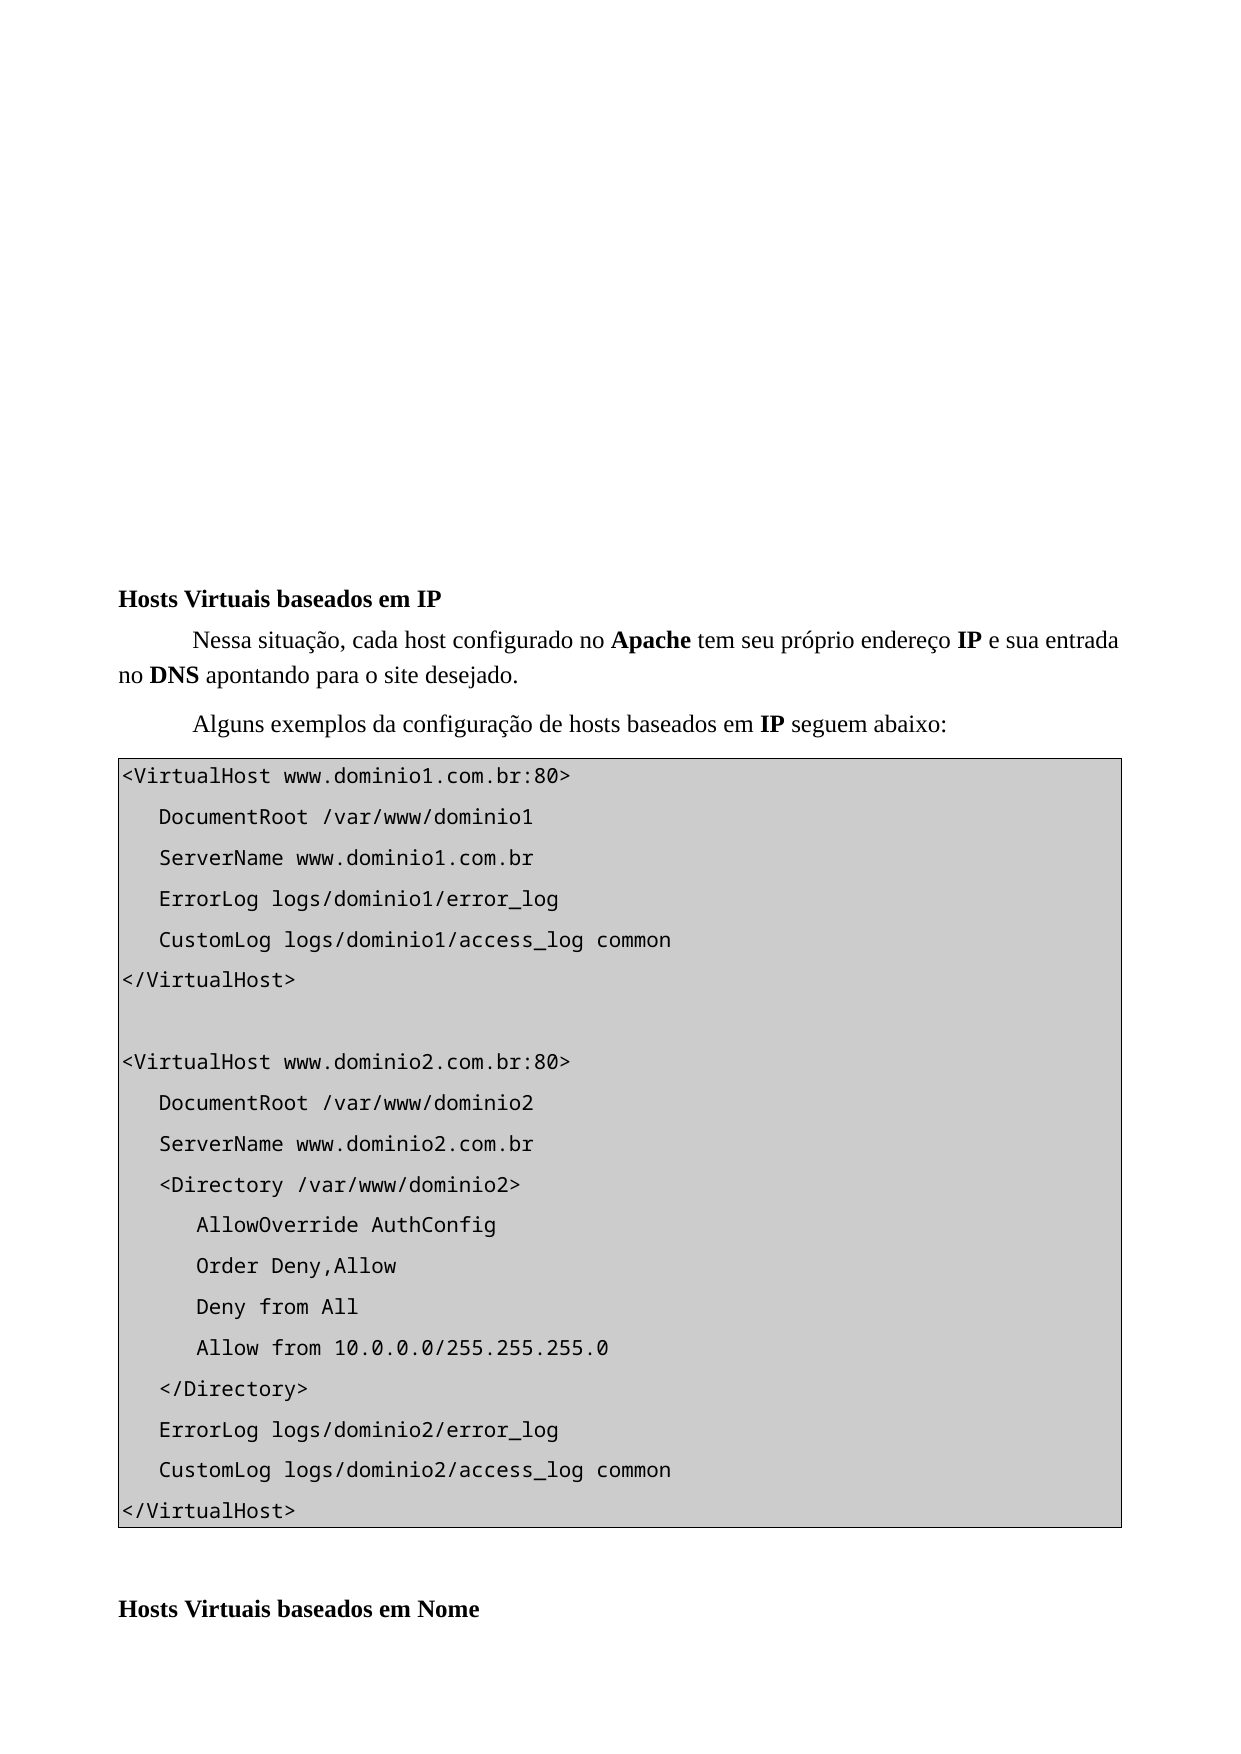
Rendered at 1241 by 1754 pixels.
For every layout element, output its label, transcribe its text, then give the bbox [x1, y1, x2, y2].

text <VirtualHost www.dominio1.com.br:80> [119, 759, 1121, 790]
subtitle Hosts Virtuais baseados em IP [118, 584, 1122, 613]
text DocumentRoot /var/www/dominio2 [119, 1085, 1121, 1116]
text CustomLog logs/dominio2/access_log common [119, 1452, 1121, 1484]
text Deny from All [119, 1289, 1121, 1321]
text <Directory /var/www/dominio2> [119, 1167, 1121, 1198]
subtitle Hosts Virtuais baseados em Nome [118, 1594, 1122, 1623]
text </Directory> [119, 1371, 1121, 1402]
text Nessa situação, cada host configurado no Apache tem seu próprio endereço IP e sua entrada no DNS apontando para o site desejado. [118, 626, 1122, 689]
text ServerName www.dominio2.com.br [119, 1126, 1121, 1157]
text AllowOverride AuthConfig [119, 1207, 1121, 1239]
text <VirtualHost www.dominio2.com.br:80> [119, 1044, 1121, 1076]
text Alguns exemplos da configuração de hosts baseados em IP seguem abaixo: [118, 709, 1122, 738]
text ErrorLog logs/dominio1/error_log [119, 881, 1121, 912]
text </VirtualHost> [119, 962, 1121, 994]
text </VirtualHost> [119, 1493, 1121, 1527]
text ErrorLog logs/dominio2/error_log [119, 1412, 1121, 1443]
text Allow from 10.0.0.0/255.255.255.0 [119, 1330, 1121, 1361]
text Order Deny,Allow [119, 1248, 1121, 1280]
text ServerName www.dominio1.com.br [119, 840, 1121, 871]
text DocumentRoot /var/www/dominio1 [119, 799, 1121, 831]
text CustomLog logs/dominio1/access_log common [119, 922, 1121, 953]
